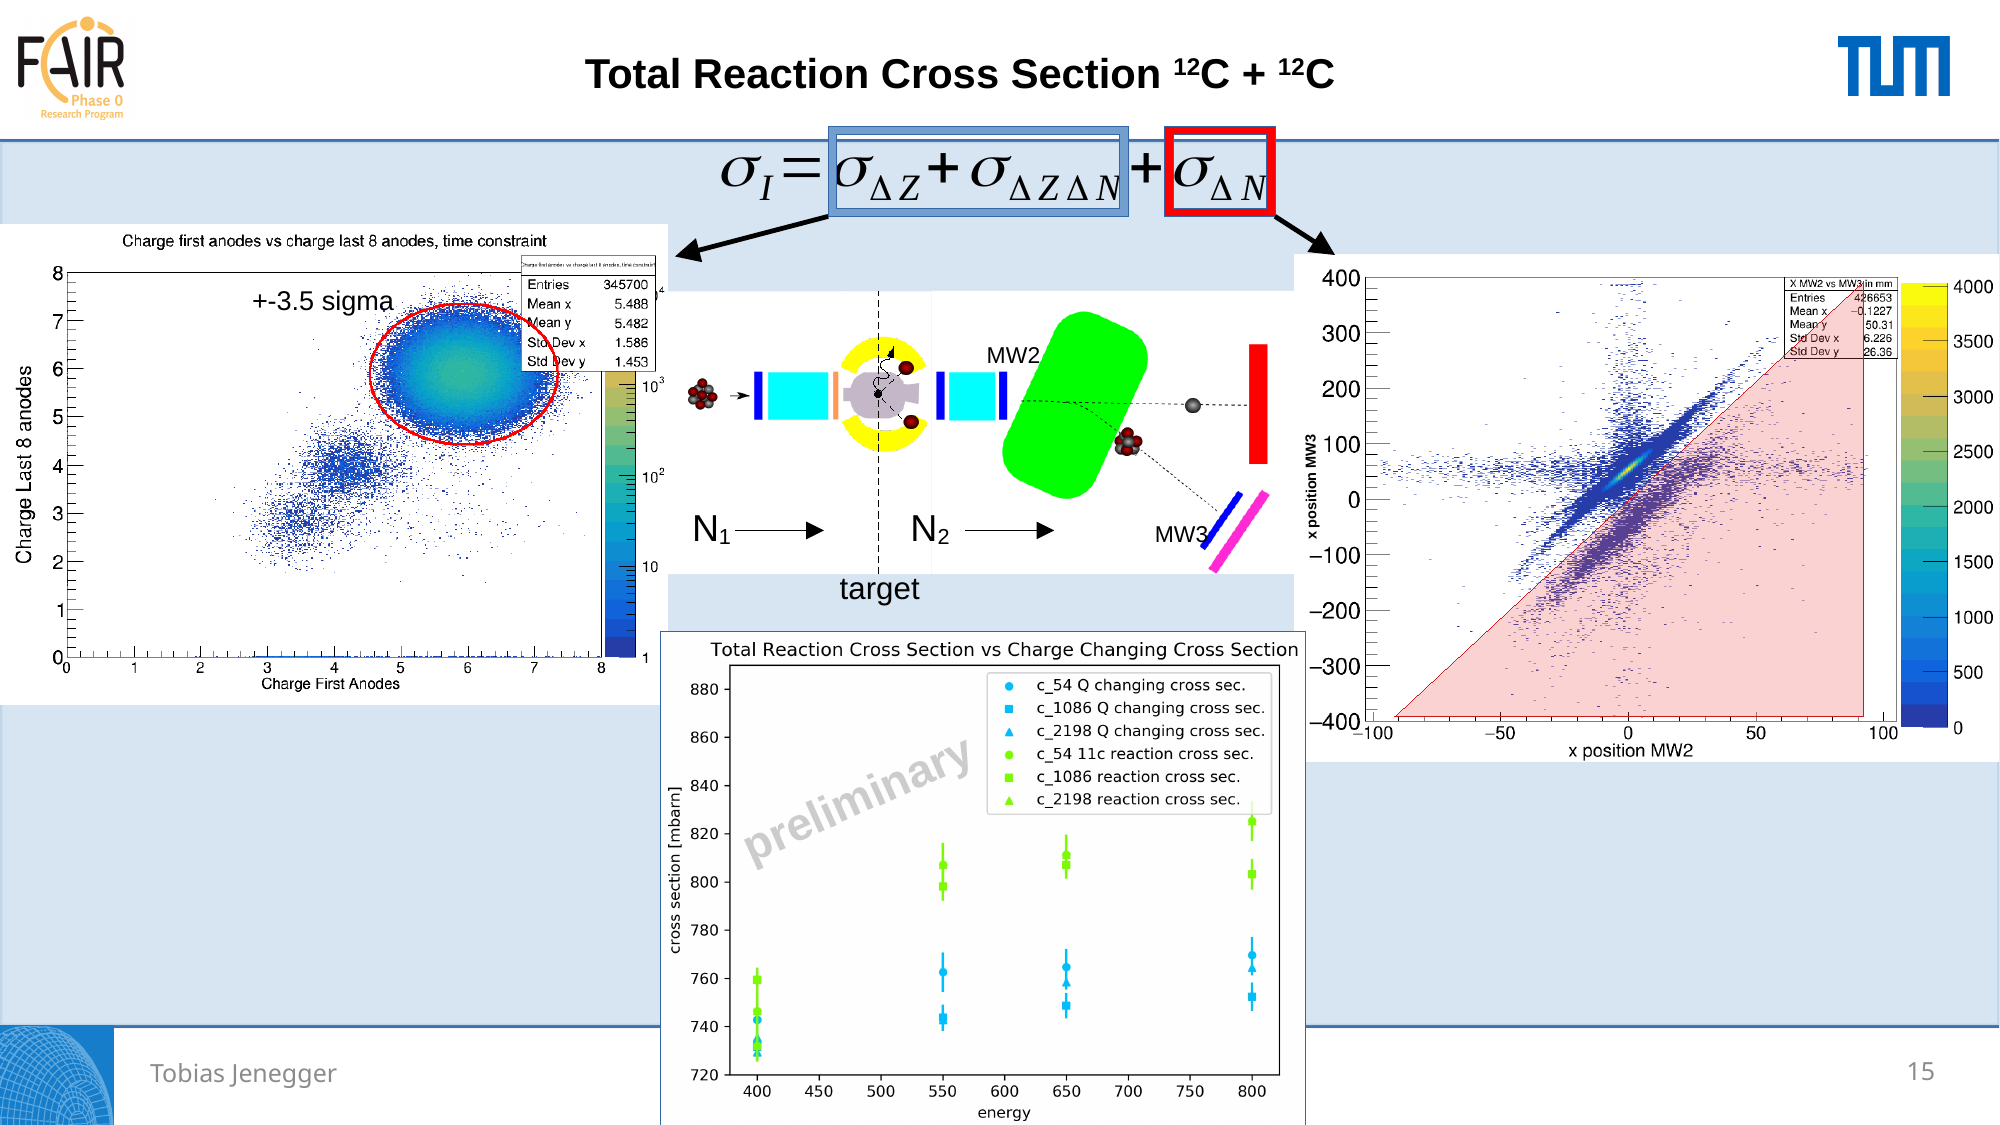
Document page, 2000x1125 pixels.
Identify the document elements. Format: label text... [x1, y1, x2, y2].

text_box Total Reaction Cross Section 12C + 12C [270, 43, 1651, 105]
picture [0, 224, 2000, 1125]
chart [710, 149, 828, 209]
picture [688, 375, 723, 411]
text_box [668, 290, 1294, 575]
picture [15, 15, 142, 120]
text_box N2 [895, 500, 971, 558]
text_box x position MW3 [1294, 404, 1328, 555]
text_box [1164, 126, 1276, 217]
picture [1838, 36, 1950, 96]
chart [1129, 149, 1164, 209]
chart [1174, 149, 1266, 208]
picture [0, 1025, 114, 1125]
text_box [1394, 281, 1864, 717]
text_box target [797, 563, 963, 621]
text_box +-3.5 sigma [237, 279, 433, 325]
chart [837, 149, 1119, 208]
text_box MW3 [1140, 514, 1231, 555]
picture [730, 311, 1270, 574]
text_box [828, 126, 1129, 217]
text_box [874, 390, 882, 398]
text_box MW2 [971, 335, 1062, 377]
text_box preliminary [718, 708, 1006, 886]
text_box N1 [677, 500, 753, 558]
text_box [887, 346, 894, 358]
